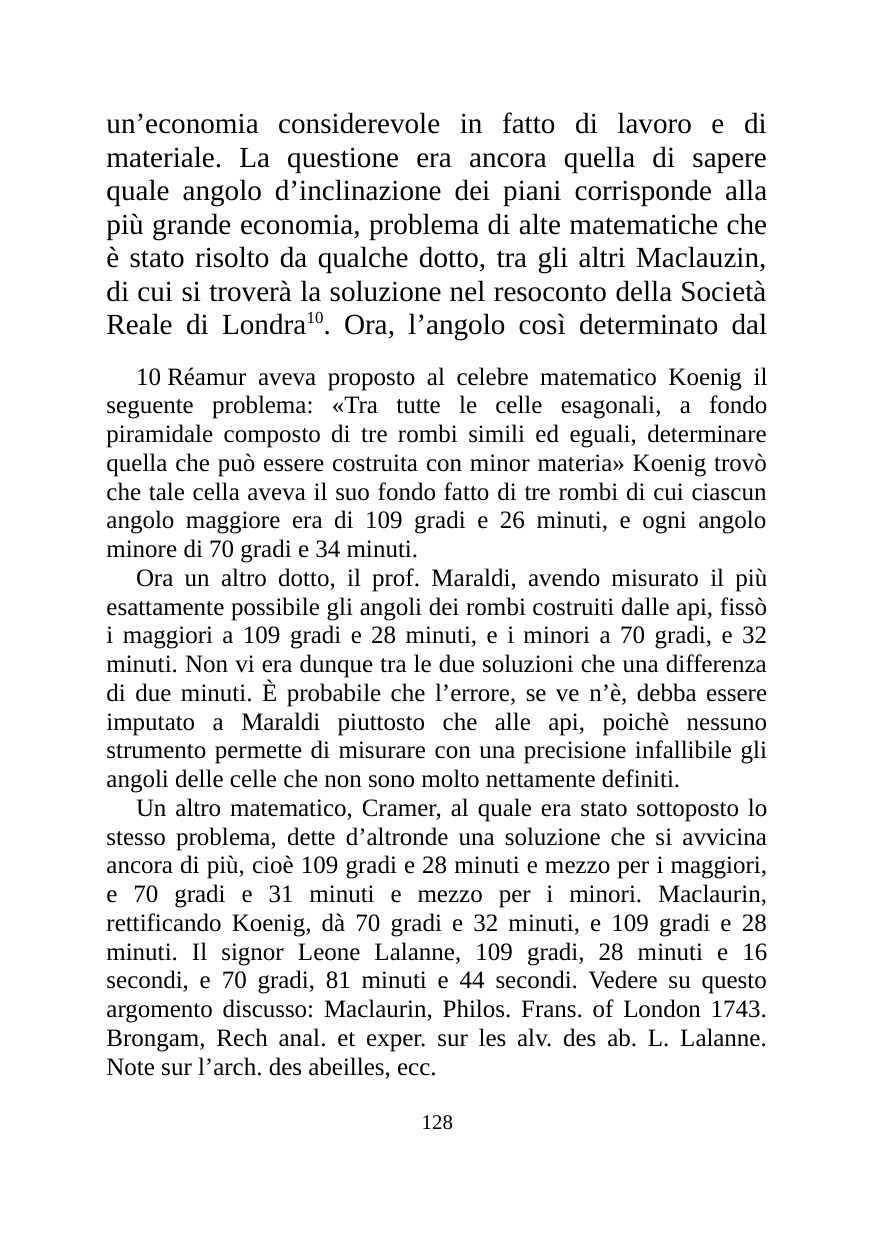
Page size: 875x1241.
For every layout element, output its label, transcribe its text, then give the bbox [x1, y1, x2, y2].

text Un altro matematico, Cramer, al quale era stato sottoposto lo stesso problema, dette d’altronde una soluzione che si avvicina ancora di più, cioè 109 gradi e 28 minuti e mezzo per i maggiori, e 70 gradi e 31 minuti e mezzo per i minori. Maclaurin, rettificando Koenig, dà 70 gradi e 32 minuti, e 109 gradi e 28 minuti. Il signor Leone Lalanne, 109 gradi, 28 minuti e 16 secondi, e 70 gradi, 81 minuti e 44 secondi. Vedere su questo argomento discusso: Maclaurin, Philos. Frans. of London 1743. Brongam, Rech anal. et exper. sur les alv. des ab. L. Lalanne. Note sur l’arch. des abeilles, ecc. [106, 793, 768, 1080]
text Ora un altro dotto, il prof. Maraldi, avendo misurato il più esattamente possibile gli angoli dei rombi costruiti dalle api, fissò i maggiori a 109 gradi e 28 minuti, e i minori a 70 gradi, e 32 minuti. Non vi era dunque tra le due soluzioni che una differenza di due minuti. È probabile che l’errore, se ve n’è, debba essere imputato a Maraldi piuttosto che alle api, poichè nessuno strumento permette di misurare con una precisione infallibile gli angoli delle celle che non sono molto nettamente definiti. [106, 563, 768, 793]
text un’economia considerevole in fatto di lavoro e di materiale. La questione era ancora quella di sapere quale angolo d’inclinazione dei piani corrisponde alla più grande economia, problema di alte matematiche che è stato risolto da qualche dotto, tra gli altri Maclauzin, di cui si troverà la soluzione nel resoconto della Società Reale di Londra. Ora, l’angolo così determinato dal [106, 106, 768, 341]
text Réamur aveva proposto al celebre matematico Koenig il seguente problema: «Tra tutte le celle esagonali, a fondo piramidale composto di tre rombi simili ed eguali, determinare quella che può essere costruita con minor materia» Koenig trovò che tale cella aveva il suo fondo fatto di tre rombi di cui ciascun angolo maggiore era di 109 gradi e 26 minuti, e ogni angolo minore di 70 gradi e 34 minuti. [106, 362, 768, 563]
